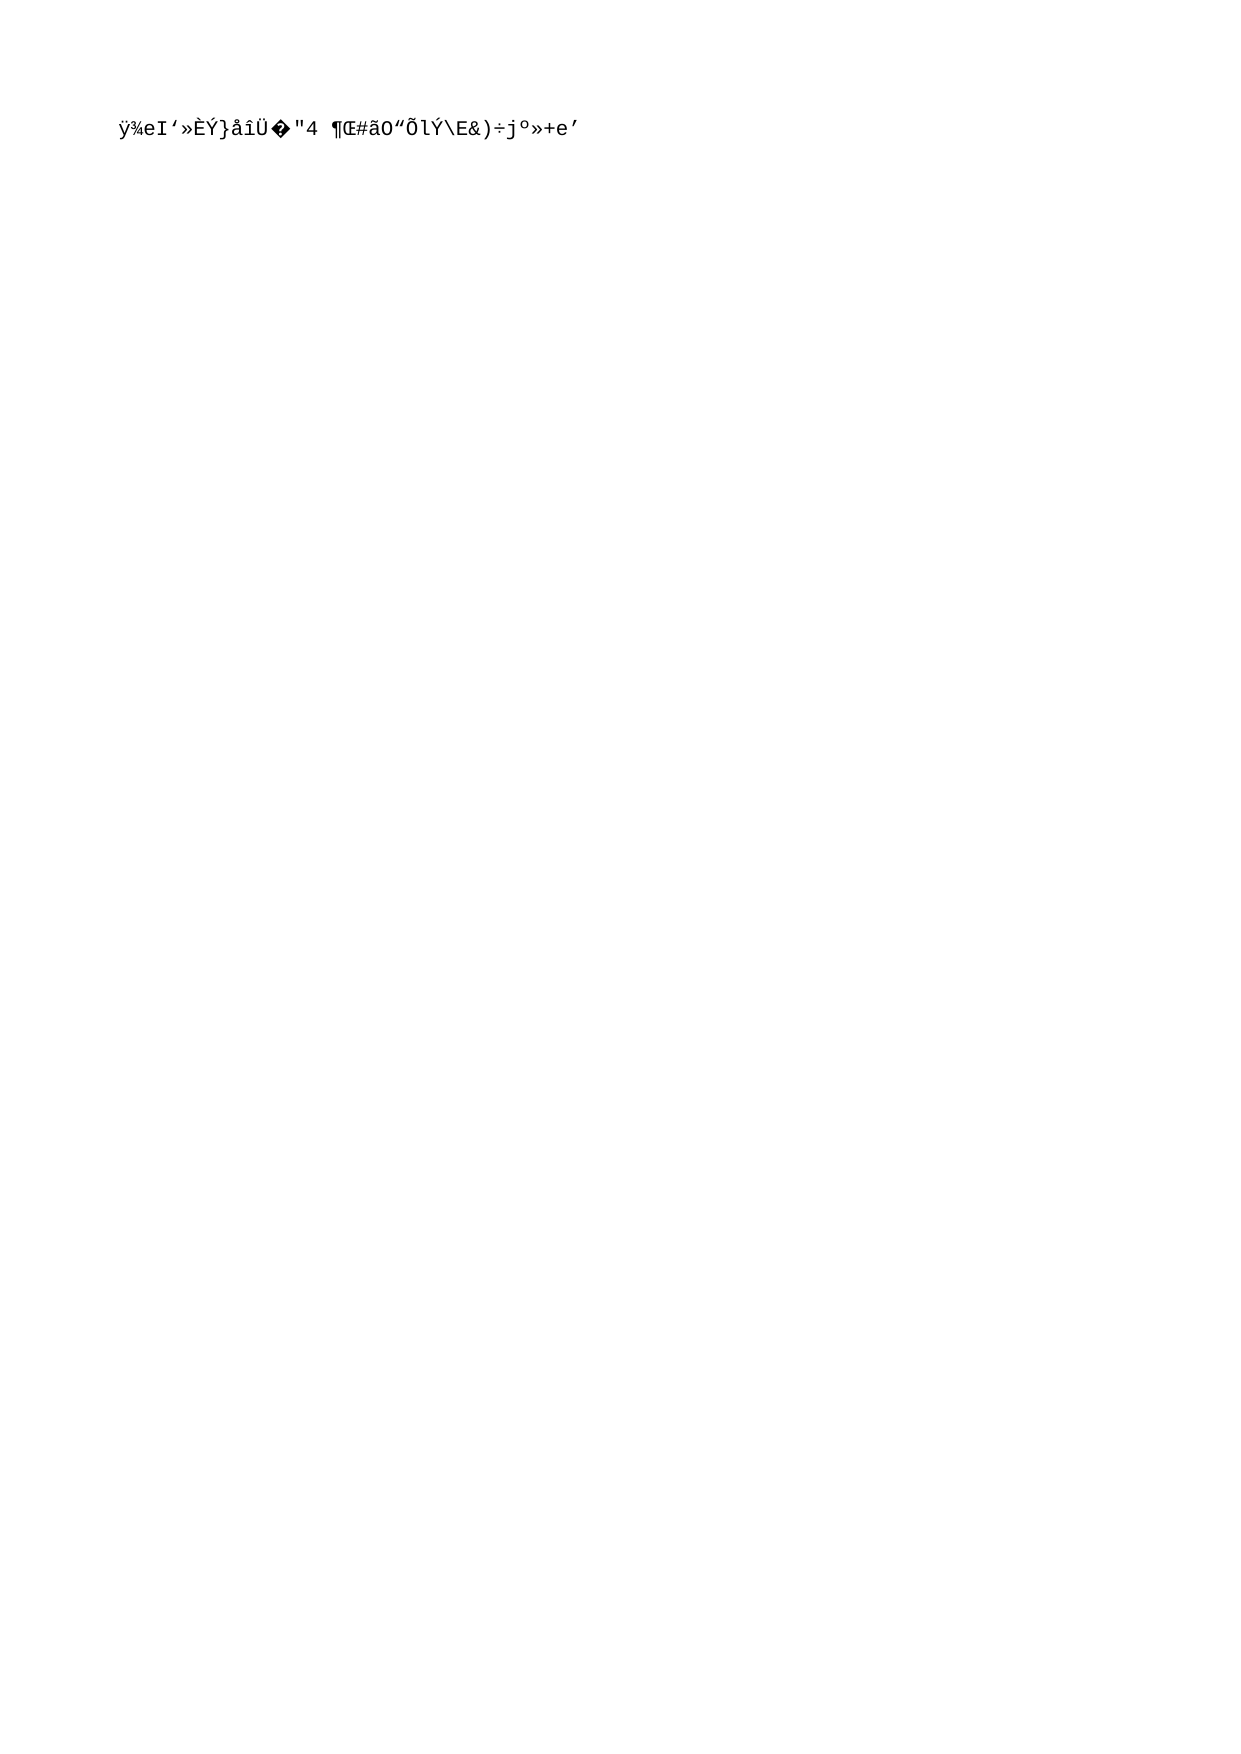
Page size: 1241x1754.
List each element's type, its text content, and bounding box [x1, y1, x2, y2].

text ÿ¾eI‘»ÈÝ}åîÜ�"4 ¶Œ#ãO“ÕlÝ\E&)÷jº»+e’ [118, 118, 1122, 142]
